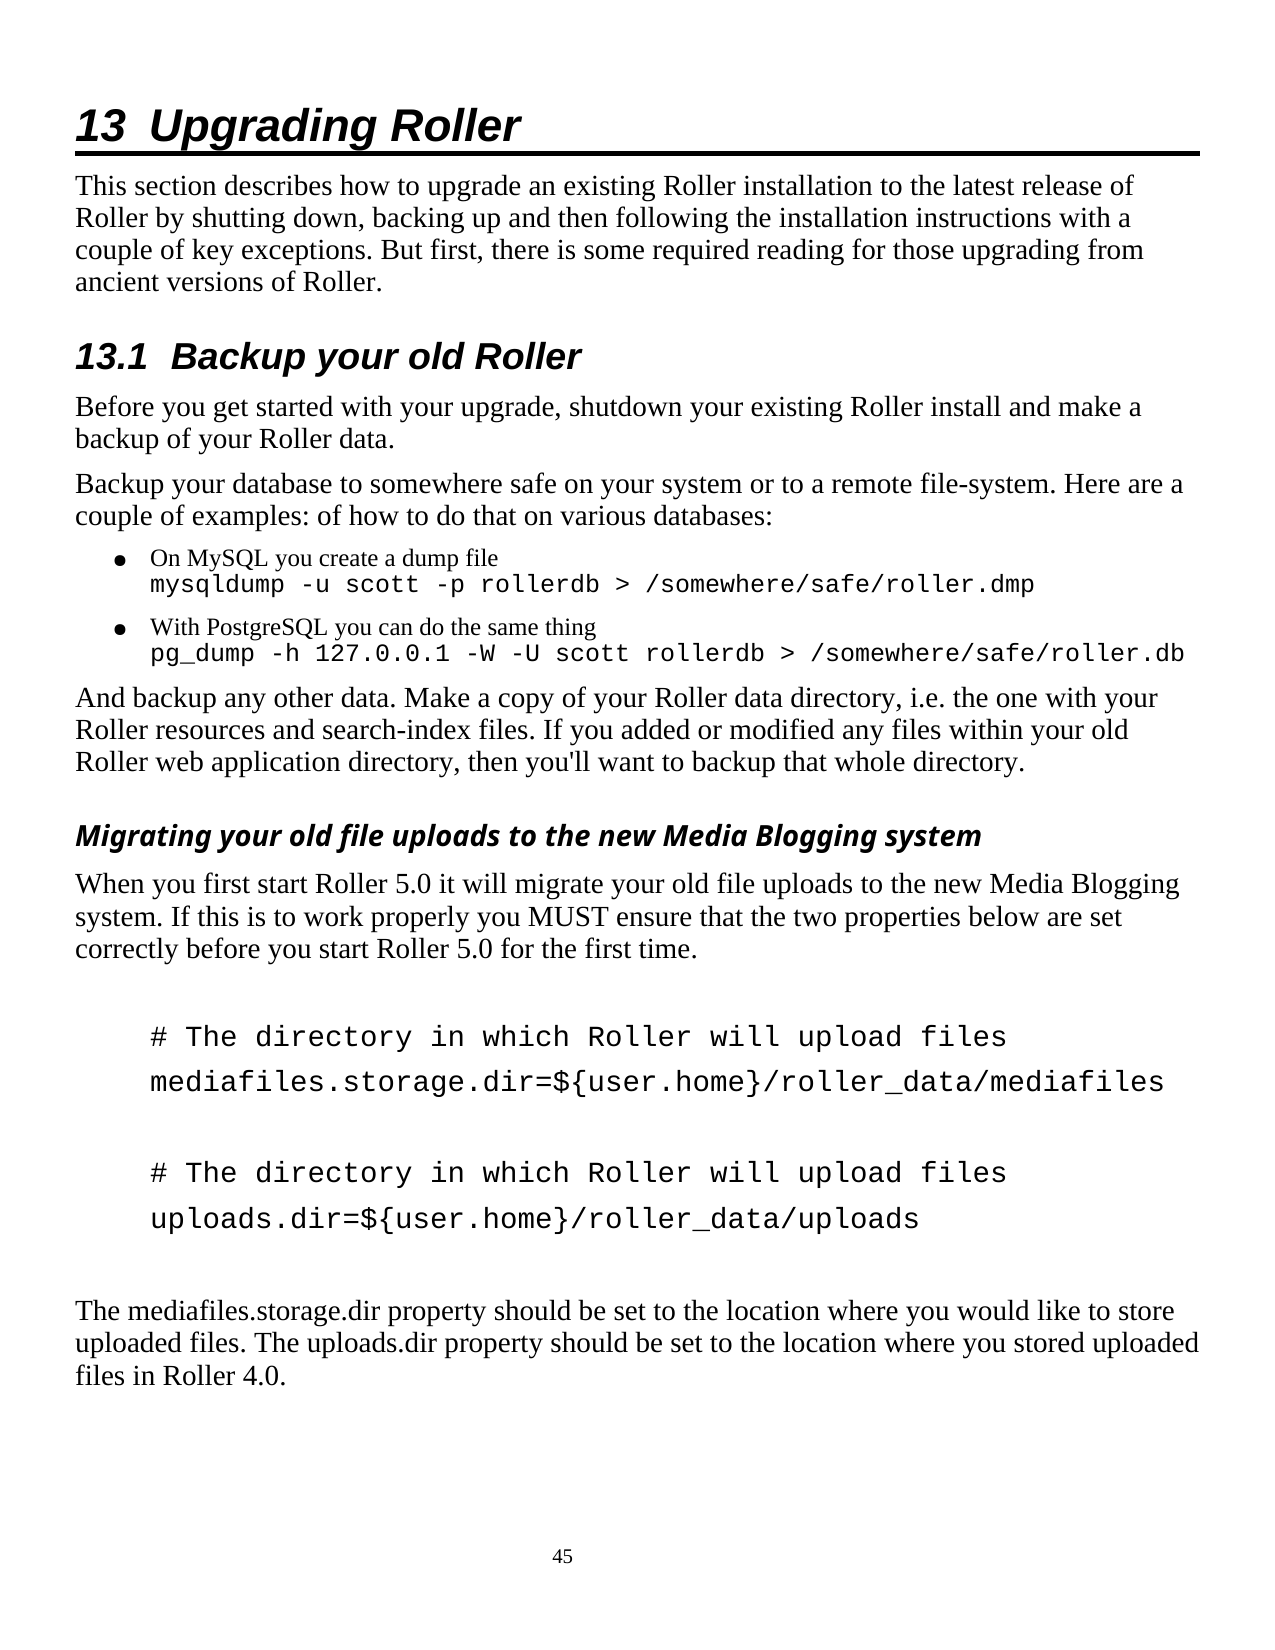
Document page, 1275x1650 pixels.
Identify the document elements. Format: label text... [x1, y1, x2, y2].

text # The directory in which Roller will upload files [75, 1158, 1200, 1192]
subtitle Backup your old Roller [75, 336, 1200, 377]
text uploads.dir=${user.home}/roller_data/uploads [75, 1204, 1200, 1237]
text When you first start Roller 5.0 it will migrate your old file uploads to the new Media Blogging system. If this is to work properly you MUST ensure that the two properties below are set correctly before you start Roller 5.0 for the first time. [75, 868, 1200, 965]
text Backup your database to somewhere safe on your system or to a remote file-system. Here are a couple of examples: of how to do that on various databases: [75, 467, 1200, 532]
text # The directory in which Roller will upload files [75, 1022, 1200, 1055]
subtitle Migrating your old file uploads to the new Media Blogging system [75, 816, 1200, 855]
subtitle Upgrading Roller [75, 100, 1200, 151]
list On MySQL you create a dump file mysqldump -u scott -p rollerdb > /somewhere/safe/roller.dmp [112, 544, 1200, 600]
text The mediafiles.storage.dir property should be set to the location where you would like to store uploaded files. The uploads.dir property should be set to the location where you stored uploaded files in Roller 4.0. [75, 1294, 1200, 1391]
text Before you get started with your upgrade, shutdown your existing Roller install and make a backup of your Roller data. [75, 390, 1200, 454]
text This section describes how to upgrade an existing Roller installation to the latest release of Roller by shutting down, backing up and then following the installation instructions with a couple of key exceptions. But first, there is some required reading for those upgrading from ancient versions of Roller. [75, 169, 1200, 298]
text And backup any other data. Make a copy of your Roller data directory, i.e. the one with your Roller resources and search-index files. If you added or modified any files within your old Roller web application directory, then you'll want to backup that whole directory. [75, 681, 1200, 778]
list With PostgreSQL you can do the same thing pg_dump -h 127.0.0.1 -W -U scott rollerdb > /somewhere/safe/roller.db [112, 613, 1200, 669]
text mediafiles.storage.dir=${user.home}/roller_data/mediafiles [75, 1067, 1200, 1101]
